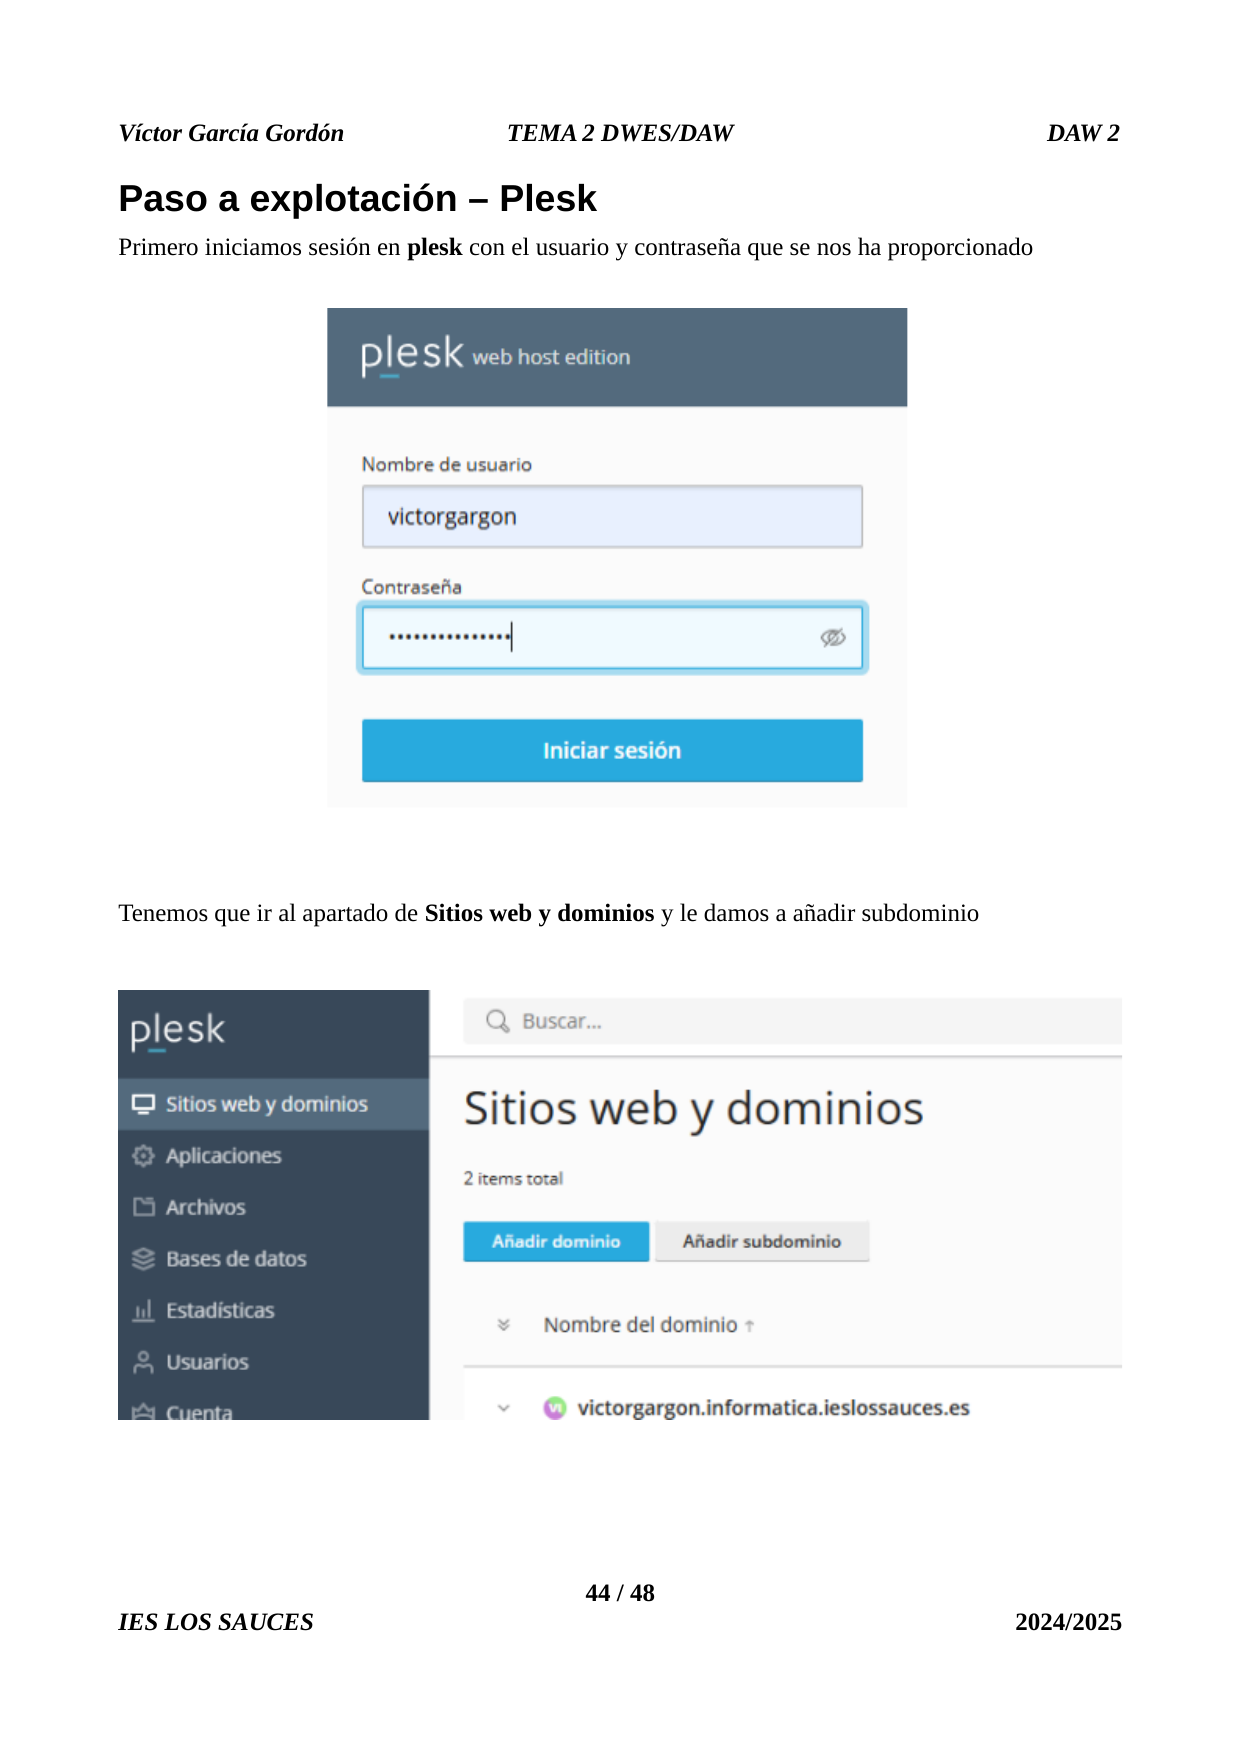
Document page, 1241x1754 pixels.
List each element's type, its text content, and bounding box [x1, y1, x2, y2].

text Tenemos que ir al apartado de Sitios web y dominios y le damos a añadir subdominio [118, 898, 1122, 927]
subtitle Paso a explotación – Plesk [118, 176, 1122, 219]
picture [118, 990, 1123, 1420]
text Primero iniciamos sesión en plesk con el usuario y contraseña que se nos ha proporcionado [118, 232, 1122, 261]
picture [327, 308, 908, 809]
